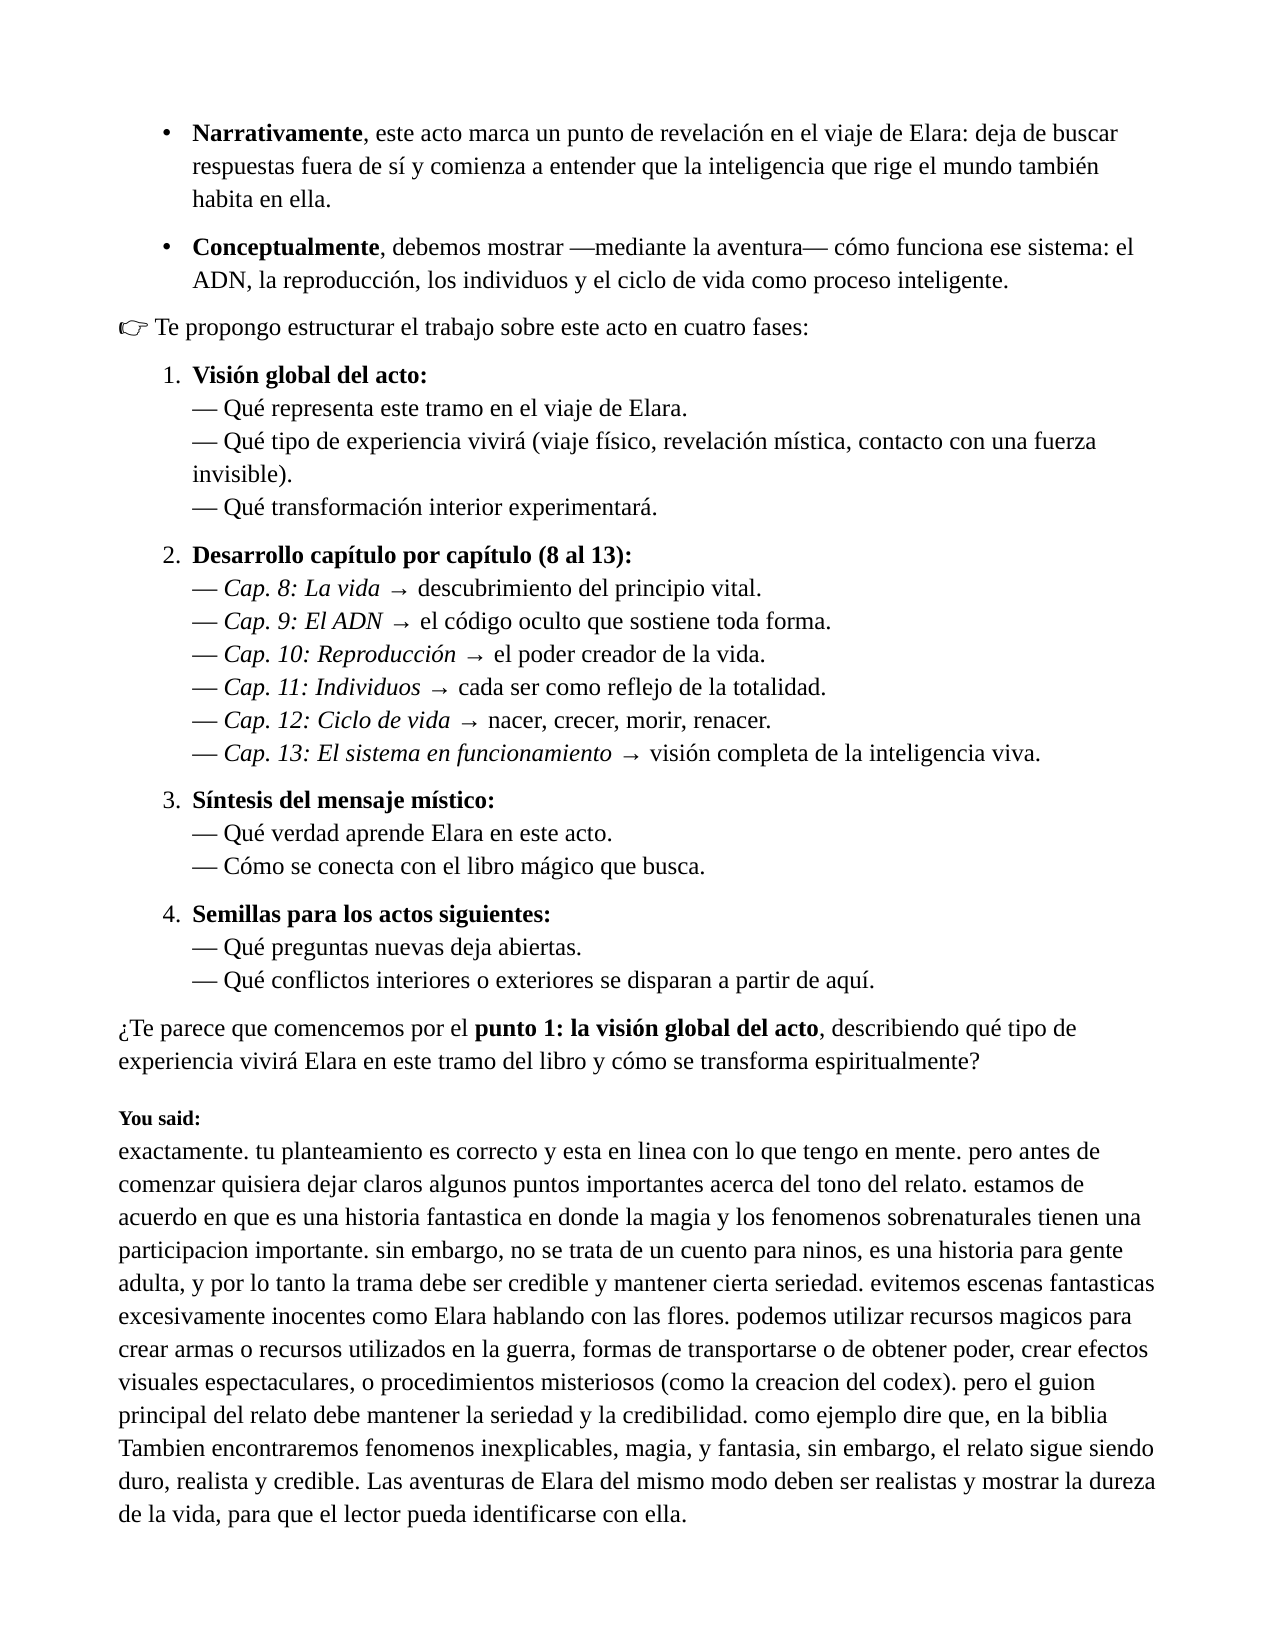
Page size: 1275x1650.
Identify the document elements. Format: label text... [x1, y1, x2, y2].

list Semillas para los actos siguientes: — Qué preguntas nuevas deja abiertas. — Qué conflictos interiores o exteriores se disparan a partir de aquí. [162, 899, 1157, 994]
list Desarrollo capítulo por capítulo (8 al 13): — Cap. 8: La vida → descubrimiento del principio vital. — Cap. 9: El ADN → el código oculto que sostiene toda forma. — Cap. 10: Reproducción → el poder creador de la vida. — Cap. 11: Individuos → cada ser como reflejo de la totalidad. — Cap. 12: Ciclo de vida → nacer, crecer, morir, renacer. — Cap. 13: El sistema en funcionamiento → visión completa de la inteligencia viva. [162, 540, 1157, 767]
text exactamente. tu planteamiento es correcto y esta en linea con lo que tengo en mente. pero antes de comenzar quisiera dejar claros algunos puntos importantes acerca del tono del relato. estamos de acuerdo en que es una historia fantastica en donde la magia y los fenomenos sobrenaturales tienen una participacion importante. sin embargo, no se trata de un cuento para ninos, es una historia para gente adulta, y por lo tanto la trama debe ser credible y mantener cierta seriedad. evitemos escenas fantasticas excesivamente inocentes como Elara hablando con las flores. podemos utilizar recursos magicos para crear armas o recursos utilizados en la guerra, formas de transportarse o de obtener poder, crear efectos visuales espectaculares, o procedimientos misteriosos (como la creacion del codex). pero el guion principal del relato debe mantener la seriedad y la credibilidad. como ejemplo dire que, en la biblia Tambien encontraremos fenomenos inexplicables, magia, y fantasia, sin embargo, el relato sigue siendo duro, realista y credible. Las aventuras de Elara del mismo modo deben ser realistas y mostrar la dureza de la vida, para que el lector pueda identificarse con ella. [118, 1136, 1157, 1528]
list Conceptualmente, debemos mostrar —mediante la aventura— cómo funciona ese sistema: el ADN, la reproducción, los individuos y el ciclo de vida como proceso inteligente. [162, 232, 1157, 293]
list Narrativamente, este acto marca un punto de revelación en el viaje de Elara: deja de buscar respuestas fuera de sí y comienza a entender que la inteligencia que rige el mundo también habita en ella. [162, 118, 1157, 213]
text ¿Te parece que comencemos por el punto 1: la visión global del acto, describiendo qué tipo de experiencia vivirá Elara en este tramo del libro y cómo se transforma espiritualmente? [118, 1013, 1157, 1074]
list Visión global del acto: — Qué representa este tramo en el viaje de Elara. — Qué tipo de experiencia vivirá (viaje físico, revelación mística, contacto con una fuerza invisible). — Qué transformación interior experimentará. [162, 360, 1157, 521]
list Síntesis del mensaje místico: — Qué verdad aprende Elara en este acto. — Cómo se conecta con el libro mágico que busca. [162, 785, 1157, 880]
text 👉 Te propongo estructurar el trabajo sobre este acto en cuatro fases: [118, 312, 1157, 341]
subtitle You said: [118, 1106, 1157, 1130]
